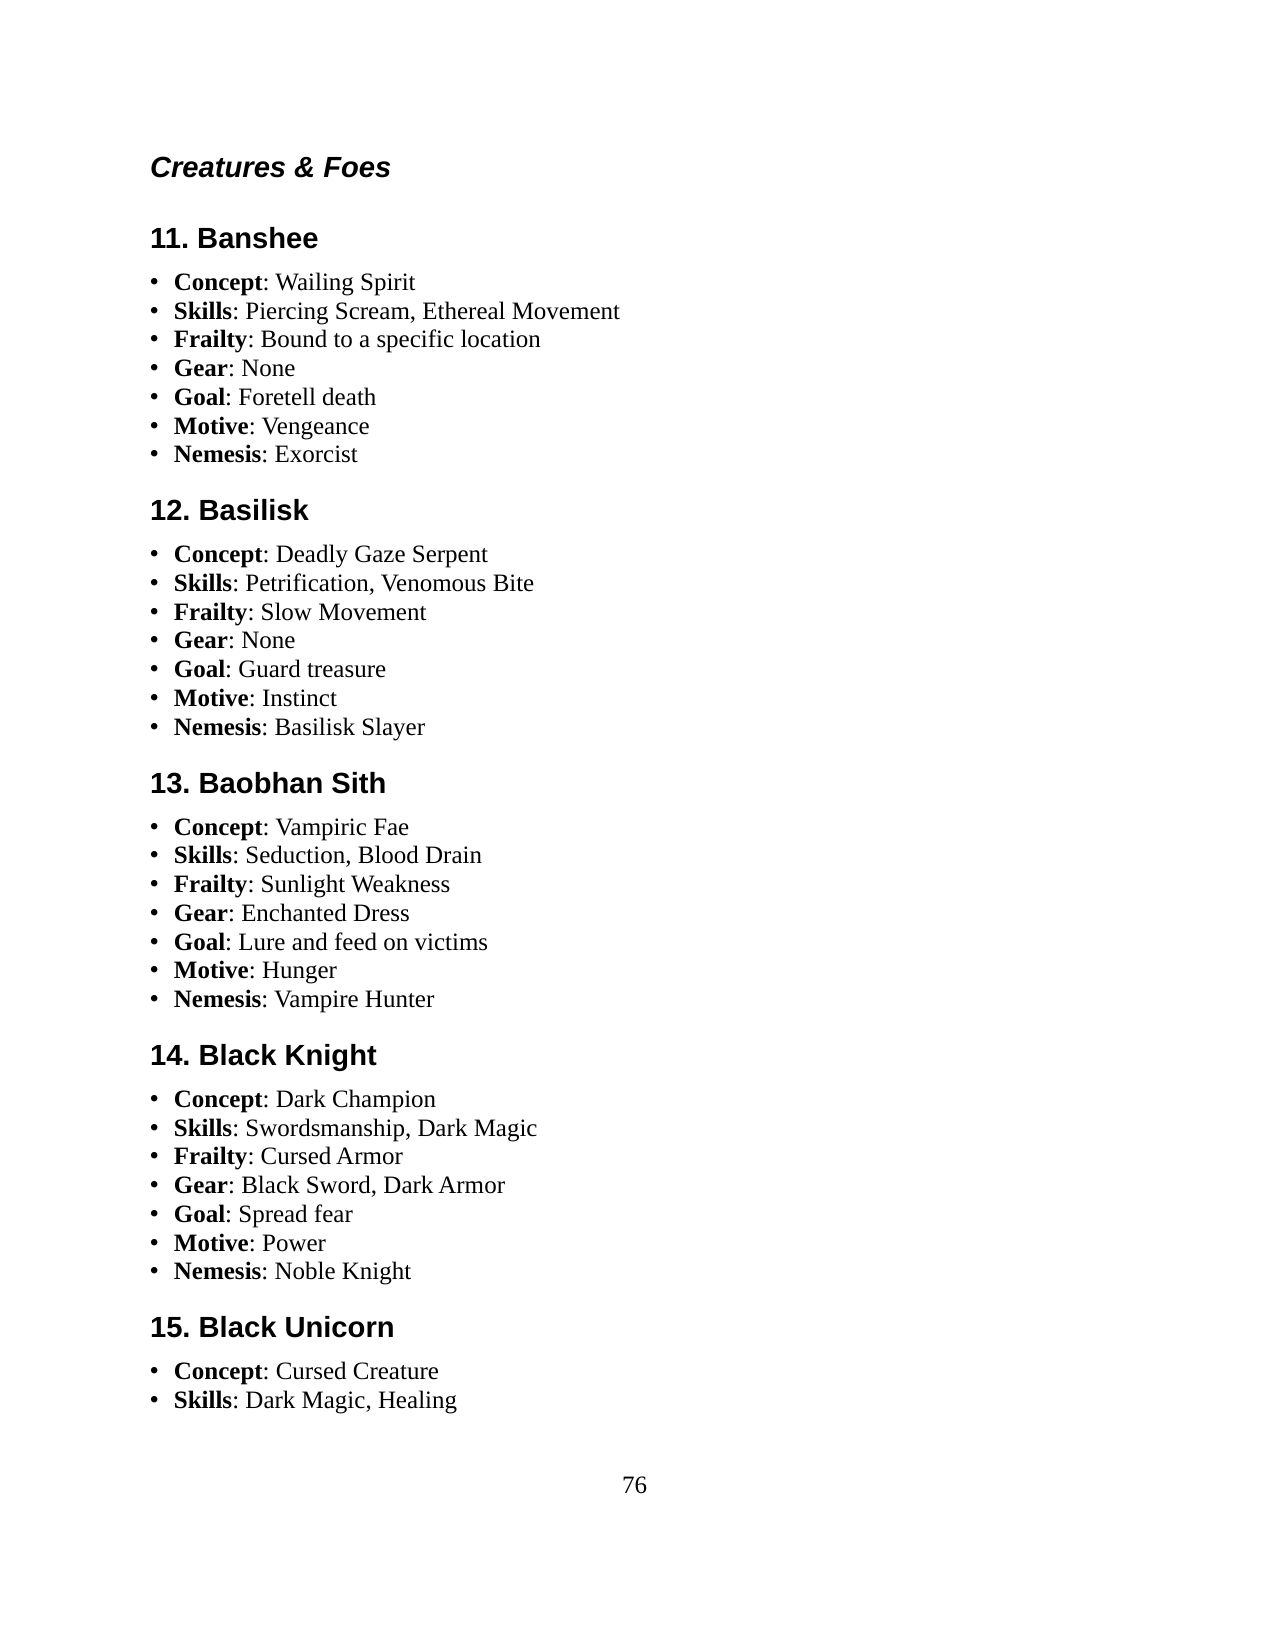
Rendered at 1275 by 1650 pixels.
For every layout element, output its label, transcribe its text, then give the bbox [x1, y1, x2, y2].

list Gear: None [150, 353, 1125, 382]
subtitle Creatures & Foes [150, 150, 1125, 183]
list Skills: Seduction, Blood Drain [150, 840, 1125, 869]
list Concept: Vampiric Fae [150, 812, 1125, 840]
list Nemesis: Basilisk Slayer [150, 712, 1125, 741]
list Gear: Black Sword, Dark Armor [150, 1170, 1125, 1199]
subtitle 14. Black Knight [150, 1038, 1125, 1071]
list Goal: Lure and feed on victims [150, 927, 1125, 955]
subtitle 15. Black Unicorn [150, 1310, 1125, 1344]
list Goal: Guard treasure [150, 654, 1125, 683]
subtitle 11. Banshee [150, 221, 1125, 254]
list Frailty: Cursed Armor [150, 1141, 1125, 1170]
list Concept: Cursed Creature [150, 1356, 1125, 1385]
subtitle 13. Baobhan Sith [150, 766, 1125, 799]
list Skills: Piercing Scream, Ethereal Movement [150, 296, 1125, 324]
list Nemesis: Vampire Hunter [150, 984, 1125, 1013]
list Skills: Dark Magic, Healing [150, 1385, 1125, 1414]
list Goal: Spread fear [150, 1199, 1125, 1228]
list Goal: Foretell death [150, 382, 1125, 411]
list Motive: Instinct [150, 683, 1125, 712]
subtitle 12. Basilisk [150, 493, 1125, 527]
list Motive: Hunger [150, 955, 1125, 984]
list Frailty: Sunlight Weakness [150, 869, 1125, 898]
list Frailty: Bound to a specific location [150, 324, 1125, 353]
list Concept: Dark Champion [150, 1084, 1125, 1113]
list Nemesis: Exorcist [150, 439, 1125, 468]
list Motive: Power [150, 1228, 1125, 1256]
list Motive: Vengeance [150, 411, 1125, 439]
list Skills: Swordsmanship, Dark Magic [150, 1113, 1125, 1141]
list Gear: Enchanted Dress [150, 898, 1125, 927]
list Frailty: Slow Movement [150, 597, 1125, 626]
list Nemesis: Noble Knight [150, 1256, 1125, 1285]
list Skills: Petrification, Venomous Bite [150, 568, 1125, 597]
list Concept: Deadly Gaze Serpent [150, 539, 1125, 568]
list Concept: Wailing Spirit [150, 267, 1125, 296]
list Gear: None [150, 626, 1125, 654]
